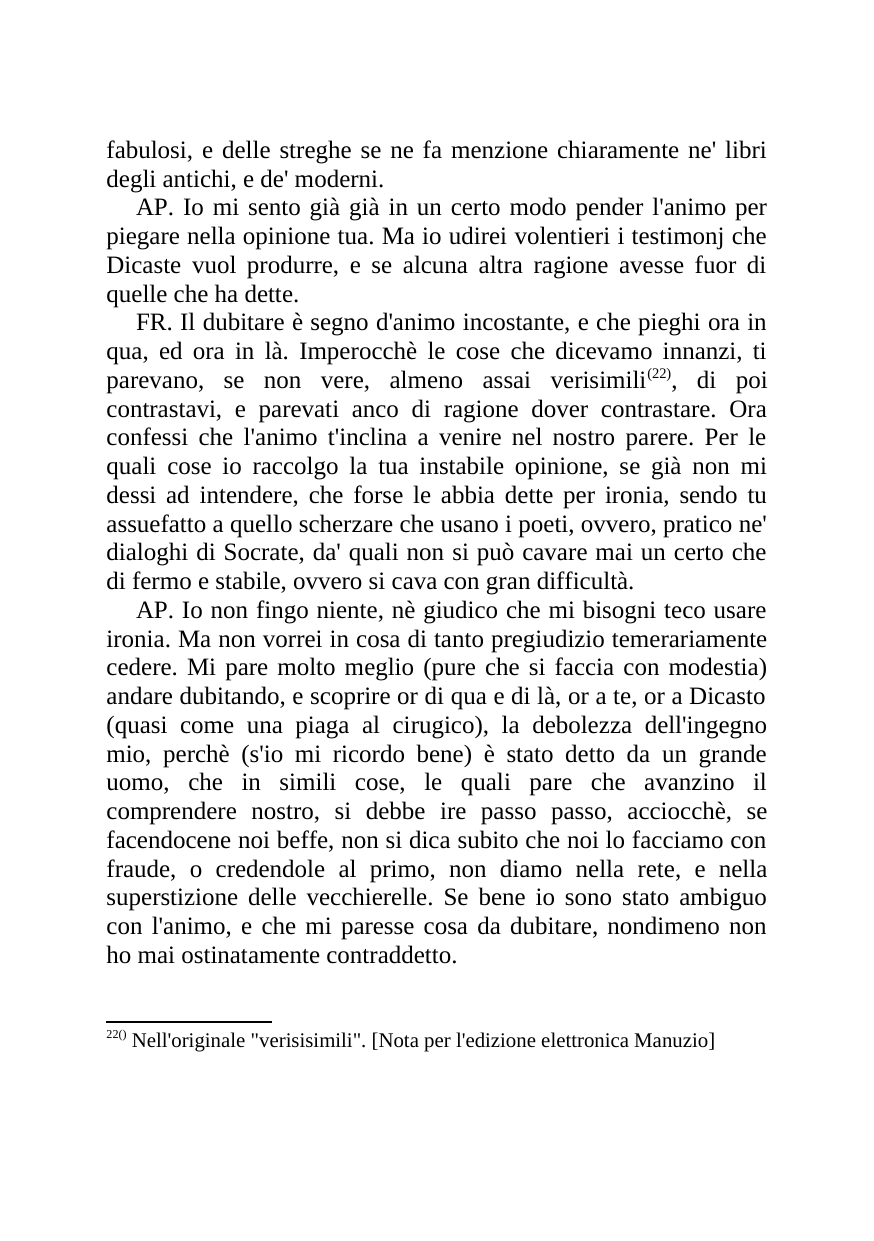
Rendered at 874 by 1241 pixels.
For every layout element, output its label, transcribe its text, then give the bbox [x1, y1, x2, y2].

text () Nell'originale "verisisimili". [Nota per l'edizione elettronica Manuzio] [106, 1028, 768, 1052]
text AP. Io non fingo niente, nè giudico che mi bisogni teco usare ironia. Ma non vorrei in cosa di tanto pregiudizio temerariamente cedere. Mi pare molto meglio (pure che si faccia con modestia) andare dubitando, e scoprire or di qua e di là, or a te, or a Dicasto (quasi come una piaga al cirugico), la debolezza dell'ingegno mio, perchè (s'io mi ricordo bene) è stato detto da un grande uomo, che in simili cose, le quali pare che avanzino il comprendere nostro, si debbe ire passo passo, acciocchè, se facendocene noi beffe, non si dica subito che noi lo facciamo con fraude, o credendole al primo, non diamo nella rete, e nella superstizione delle vecchierelle. Se bene io sono stato ambiguo con l'animo, e che mi paresse cosa da dubitare, nondimeno non ho mai ostinatamente contraddetto. [106, 595, 768, 969]
text AP. Io mi sento già già in un certo modo pender l'animo per piegare nella opinione tua. Ma io udirei volentieri i testimonj che Dicaste vuol produrre, e se alcuna altra ragione avesse fuor di quelle che ha dette. [106, 192, 768, 307]
text FR. Il dubitare è segno d'animo incostante, e che pieghi ora in qua, ed ora in là. Imperocchè le cose che dicevamo innanzi, ti parevano, se non vere, almeno assai verisimili(), di poi contrastavi, e parevati anco di ragione dover contrastare. Ora confessi che l'animo t'inclina a venire nel nostro parere. Per le quali cose io raccolgo la tua instabile opinione, se già non mi dessi ad intendere, che forse le abbia dette per ironia, sendo tu assuefatto a quello scherzare che usano i poeti, ovvero, pratico ne' dialoghi di Socrate, da' quali non si può cavare mai un certo che di fermo e stabile, ovvero si cava con gran difficultà. [106, 307, 768, 595]
text fabulosi, e delle streghe se ne fa menzione chiaramente ne' libri degli antichi, e de' moderni. [106, 135, 768, 192]
